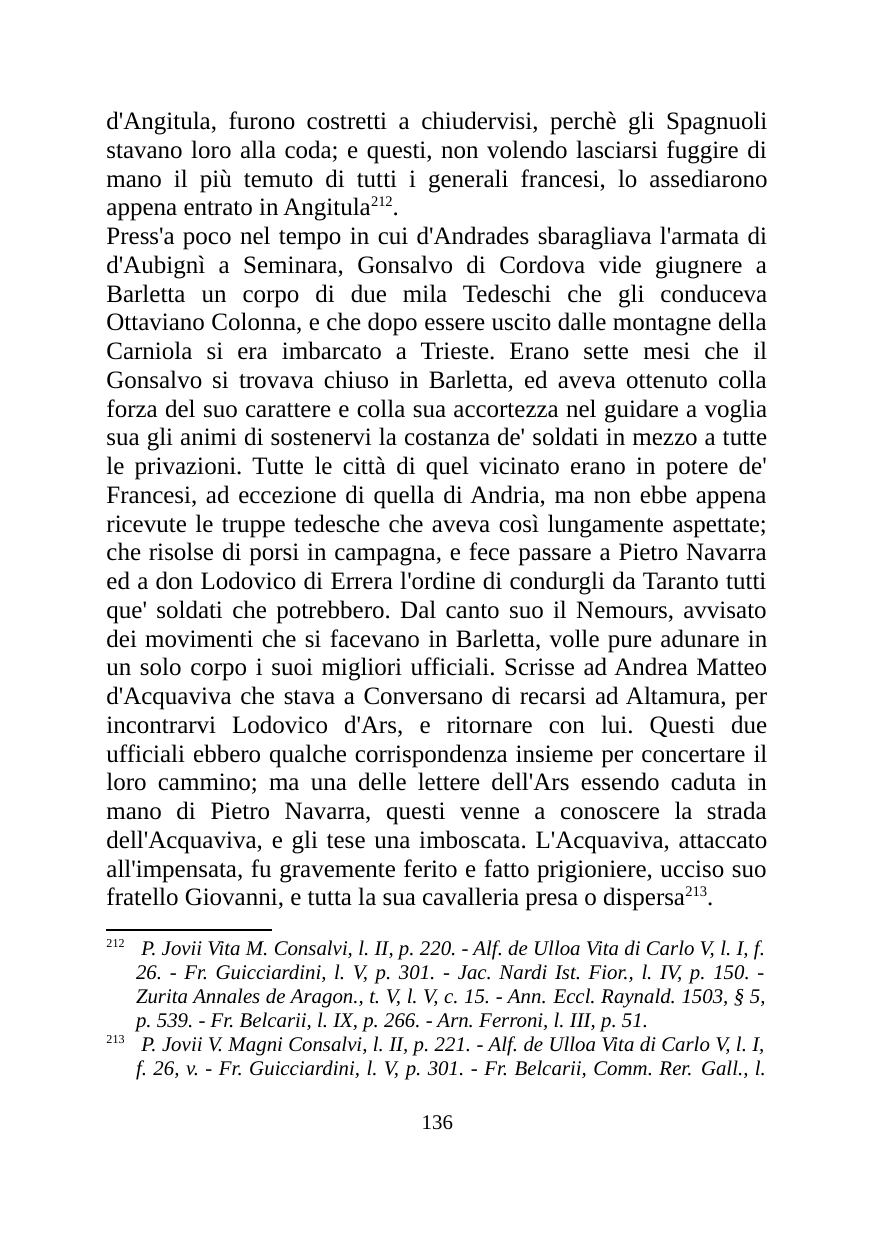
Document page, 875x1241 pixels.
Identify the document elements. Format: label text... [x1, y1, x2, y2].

text P. Jovii V. Magni Consalvi, l. II, p. 221. - Alf. de Ulloa Vita di Carlo V, l. I, f. 26, v. - Fr. Guicciardini, l. V, p. 301. - Fr. Belcarii, Comm. Rer. Gall., l. [106, 1032, 768, 1080]
text P. Jovii Vita M. Consalvi, l. II, p. 220. - Alf. de Ulloa Vita di Carlo V, l. I, f. 26. - Fr. Guicciardini, l. V, p. 301. - Jac. Nardi Ist. Fior., l. IV, p. 150. - Zurita Annales de Aragon., t. V, l. V, c. 15. - Ann. Eccl. Raynald. 1503, § 5, p. 539. - Fr. Belcarii, l. IX, p. 266. - Arn. Ferroni, l. III, p. 51. [106, 936, 768, 1032]
text d'Angitula, furono costretti a chiudervisi, perchè gli Spagnuoli stavano loro alla coda; e questi, non volendo lasciarsi fuggire di mano il più temuto di tutti i generali francesi, lo assediarono appena entrato in Angitula. [106, 106, 768, 221]
text Press'a poco nel tempo in cui d'Andrades sbaragliava l'armata di d'Aubignì a Seminara, Gonsalvo di Cordova vide giugnere a Barletta un corpo di due mila Tedeschi che gli conduceva Ottaviano Colonna, e che dopo essere uscito dalle montagne della Carniola si era imbarcato a Trieste. Erano sette mesi che il Gonsalvo si trovava chiuso in Barletta, ed aveva ottenuto colla forza del suo carattere e colla sua accortezza nel guidare a voglia sua gli animi di sostenervi la costanza de' soldati in mezzo a tutte le privazioni. Tutte le città di quel vicinato erano in potere de' Francesi, ad eccezione di quella di Andria, ma non ebbe appena ricevute le truppe tedesche che aveva così lungamente aspettate; che risolse di porsi in campagna, e fece passare a Pietro Navarra ed a don Lodovico di Errera l'ordine di condurgli da Taranto tutti que' soldati che potrebbero. Dal canto suo il Nemours, avvisato dei movimenti che si facevano in Barletta, volle pure adunare in un solo corpo i suoi migliori ufficiali. Scrisse ad Andrea Matteo d'Acquaviva che stava a Conversano di recarsi ad Altamura, per incontrarvi Lodovico d'Ars, e ritornare con lui. Questi due ufficiali ebbero qualche corrispondenza insieme per concertare il loro cammino; ma una delle lettere dell'Ars essendo caduta in mano di Pietro Navarra, questi venne a conoscere la strada dell'Acquaviva, e gli tese una imboscata. L'Acquaviva, attaccato all'impensata, fu gravemente ferito e fatto prigioniere, ucciso suo fratello Giovanni, e tutta la sua cavalleria presa o dispersa. [106, 221, 768, 911]
